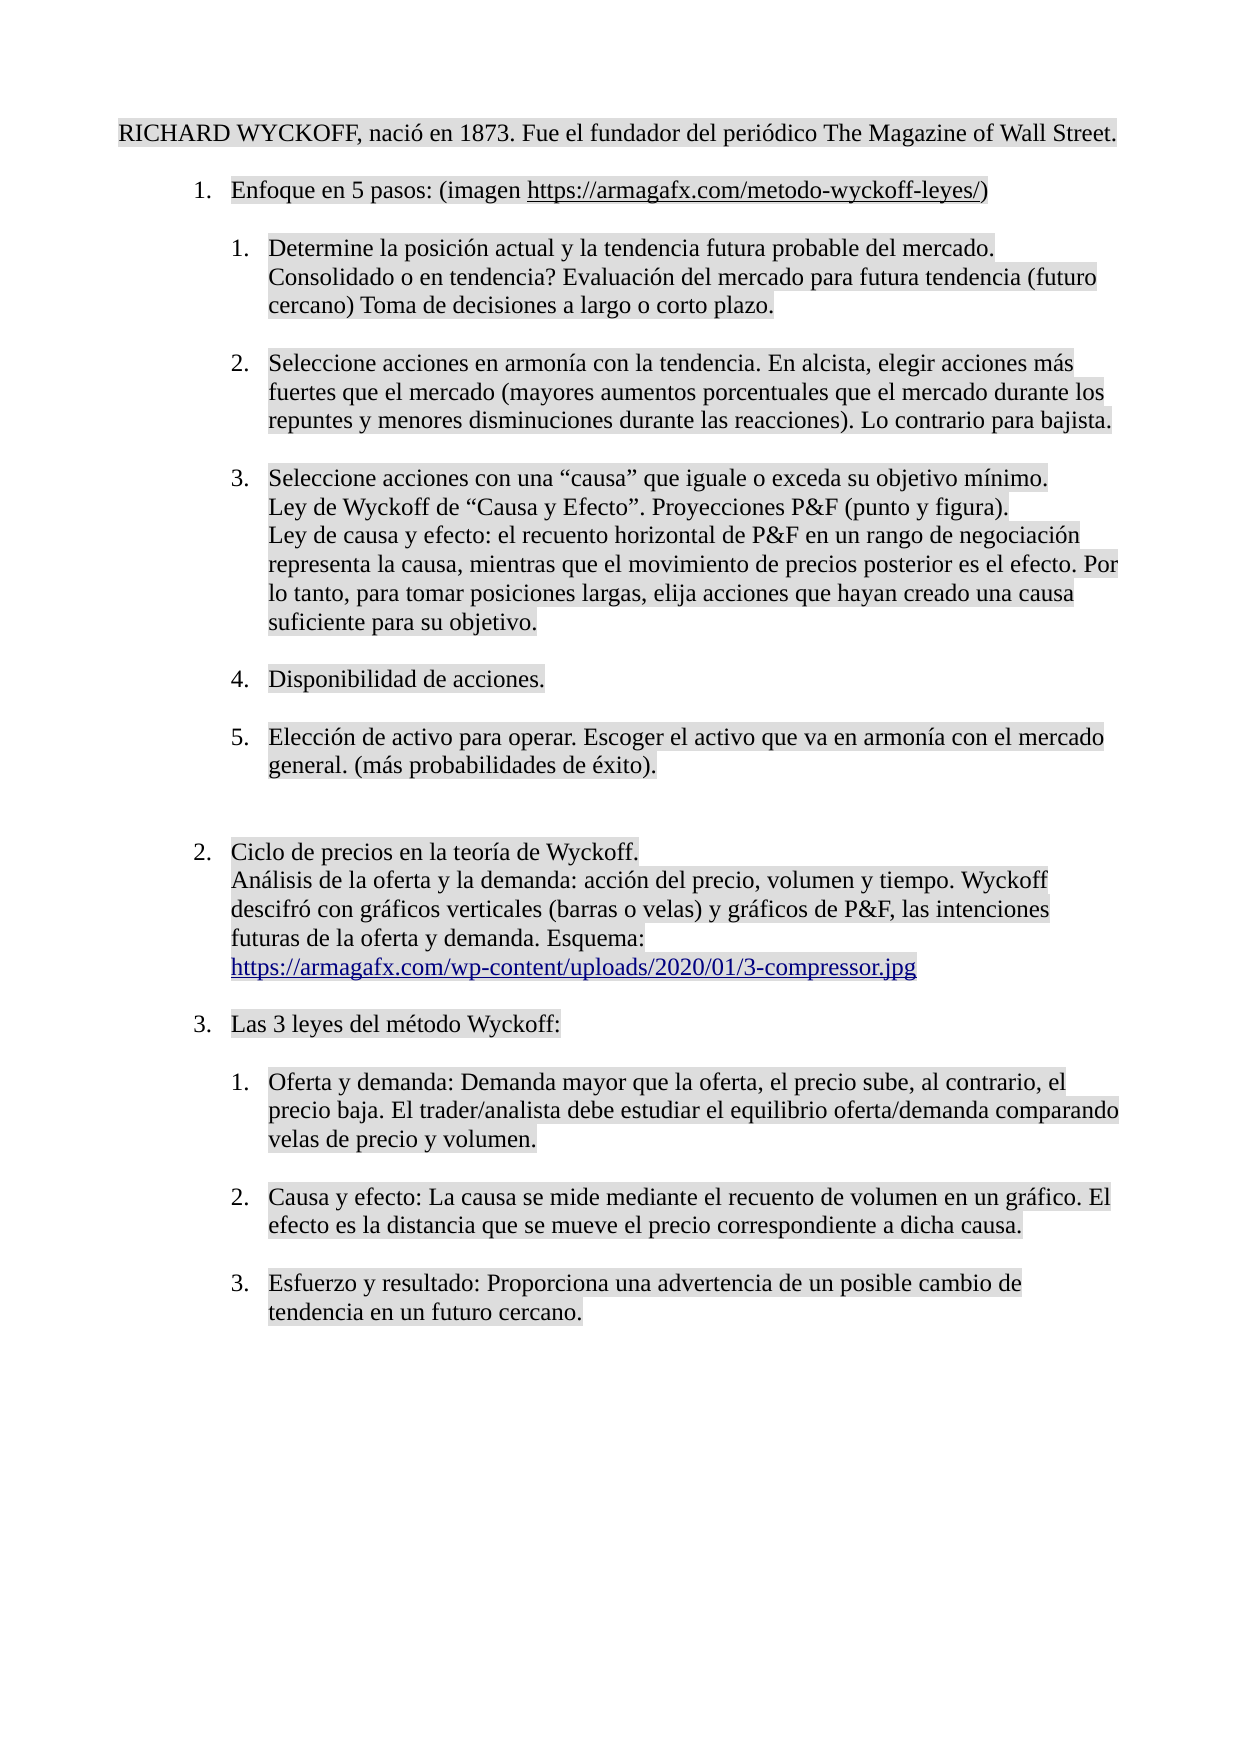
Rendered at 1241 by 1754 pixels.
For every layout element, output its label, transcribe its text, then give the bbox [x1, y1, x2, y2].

list Disponibilidad de acciones. [231, 664, 1122, 693]
list Seleccione acciones con una “causa” que iguale o exceda su objetivo mínimo. [231, 463, 1122, 492]
list Determine la posición actual y la tendencia futura probable del mercado. [231, 233, 1122, 262]
list Causa y efecto: La causa se mide mediante el recuento de volumen en un gráfico. El efecto es la distancia que se mueve el precio correspondiente a dicha causa. [231, 1182, 1122, 1239]
list Ley de Wyckoff de “Causa y Efecto”. Proyecciones P&F (punto y figura). [231, 492, 1122, 521]
text RICHARD WYCKOFF, nació en 1873. Fue el fundador del periódico The Magazine of Wall Street. [118, 118, 1122, 147]
list Consolidado o en tendencia? Evaluación del mercado para futura tendencia (futuro cercano) Toma de decisiones a largo o corto plazo. [231, 262, 1122, 319]
list Análisis de la oferta y la demanda: acción del precio, volumen y tiempo. Wyckoff descifró con gráficos verticales (barras o velas) y gráficos de P&F, las intenciones futuras de la oferta y demanda. Esquema: https://armagafx.com/wp-content/uploads/2020/01/3-compressor.jpg [193, 866, 1122, 981]
list Las 3 leyes del método Wyckoff: [193, 1009, 1122, 1038]
list Seleccione acciones en armonía con la tendencia. En alcista, elegir acciones más fuertes que el mercado (mayores aumentos porcentuales que el mercado durante los repuntes y menores disminuciones durante las reacciones). Lo contrario para bajista. [231, 348, 1122, 434]
list Ley de causa y efecto: el recuento horizontal de P&F en un rango de negociación representa la causa, mientras que el movimiento de precios posterior es el efecto. Por lo tanto, para tomar posiciones largas, elija acciones que hayan creado una causa suficiente para su objetivo. [231, 521, 1122, 636]
list Elección de activo para operar. Escoger el activo que va en armonía con el mercado general. (más probabilidades de éxito). [231, 722, 1122, 779]
list Enfoque en 5 pasos: (imagen https://armagafx.com/metodo-wyckoff-leyes/) [193, 176, 1122, 204]
list Oferta y demanda: Demanda mayor que la oferta, el precio sube, al contrario, el precio baja. El trader/analista debe estudiar el equilibrio oferta/demanda comparando velas de precio y volumen. [231, 1067, 1122, 1153]
list Ciclo de precios en la teoría de Wyckoff. [193, 837, 1122, 866]
list Esfuerzo y resultado: Proporciona una advertencia de un posible cambio de tendencia en un futuro cercano. [231, 1268, 1122, 1326]
